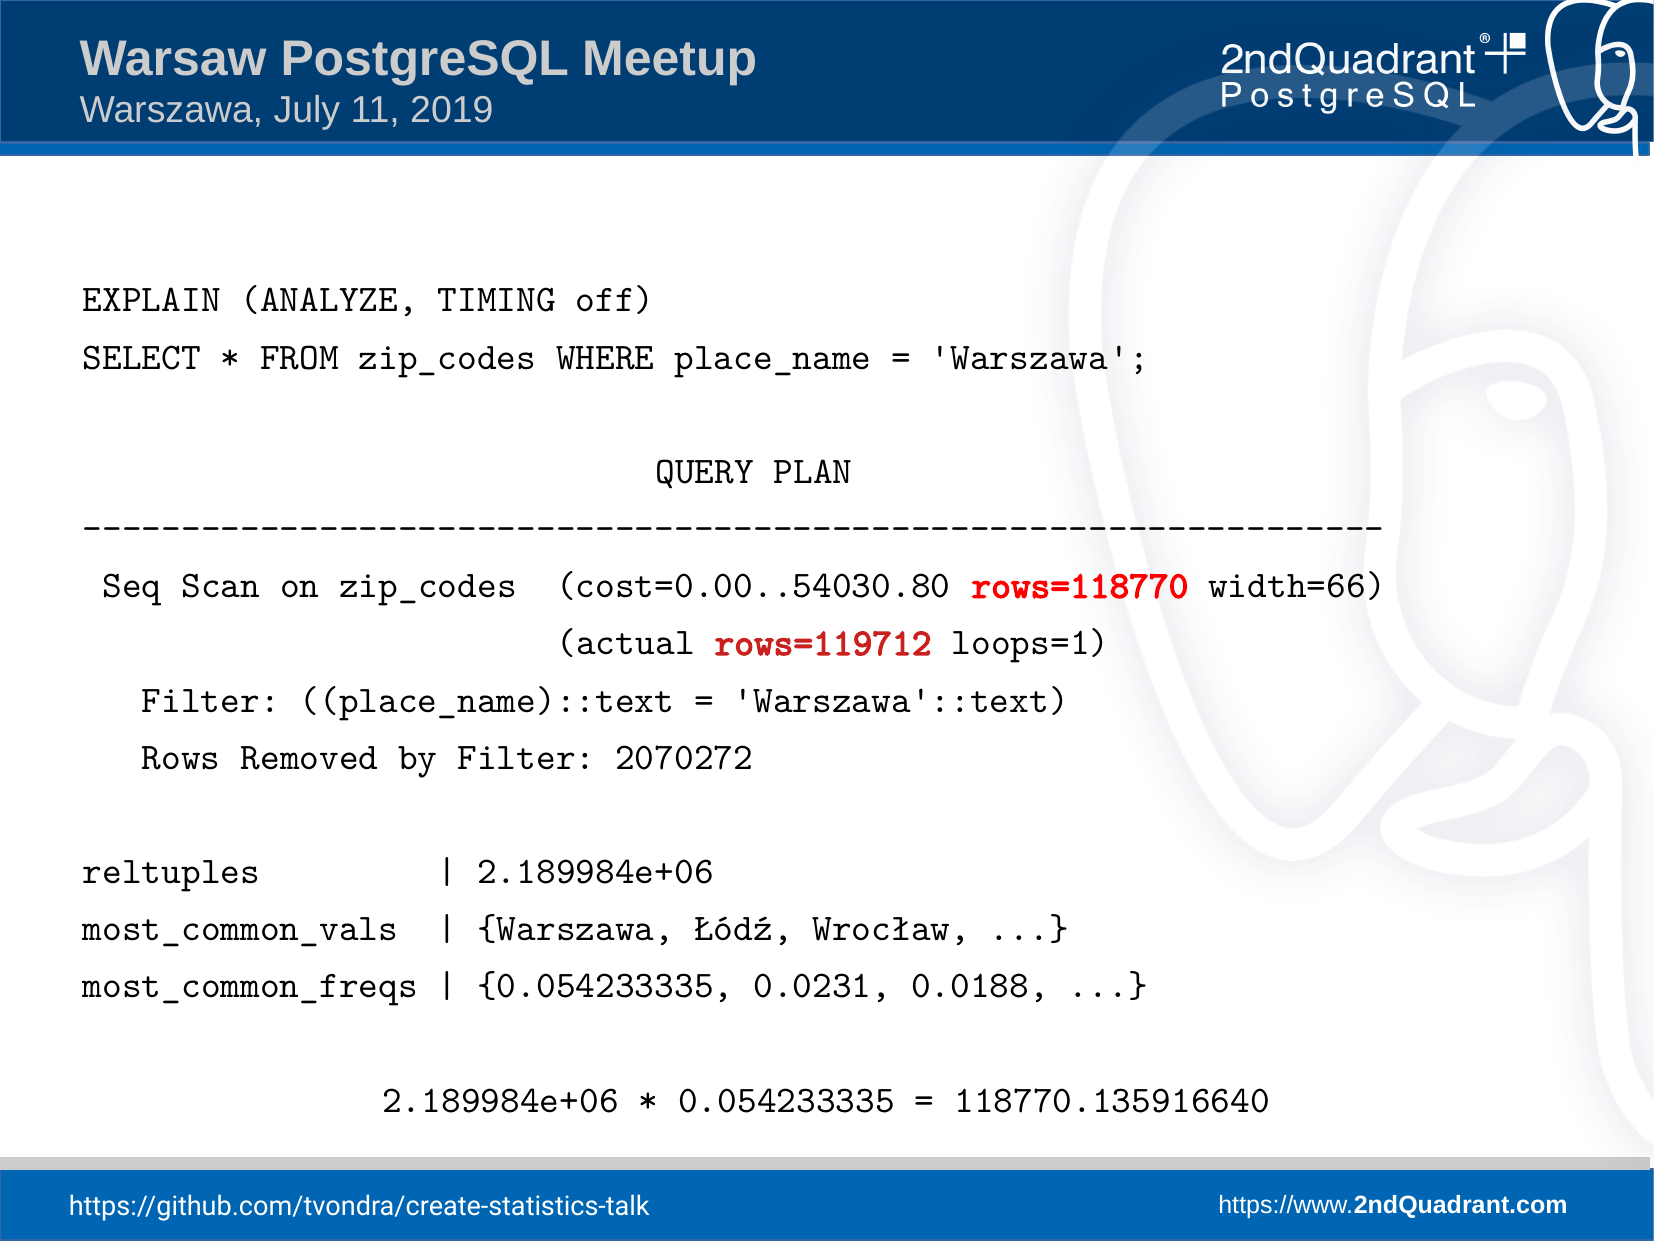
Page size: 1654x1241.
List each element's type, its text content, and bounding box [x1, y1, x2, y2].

picture [993, 986, 1004, 995]
picture [1013, 986, 1024, 995]
picture [757, 986, 768, 995]
list EXPLAIN (ANALYZE, TIMING off) SELECT * FROM zip_codes WHERE place_name = 'Warszawa'; QUERY PLAN ------------------------------------------------------------------ Seq Scan on zip_codes (cost=0.00..54030.80 rows=118770 width=66) (actual rows=119712 loops=1) Filter: ((place_name)::text = 'Warszawa'::text) Rows Removed by Filter: 2070272 reltuples | 2.189984e+06 most_common_vals | {Warszawa, Łódź, Wrocław, ...} most_common_freqs | {0.054233335, 0.0231, 0.0188, ...} 2.189984e+06 * 0.054233335 = 118770.135916640 [82, 266, 1571, 986]
picture [796, 986, 807, 995]
picture [632, 0, 1654, 1241]
picture [954, 986, 965, 995]
picture [915, 986, 926, 995]
